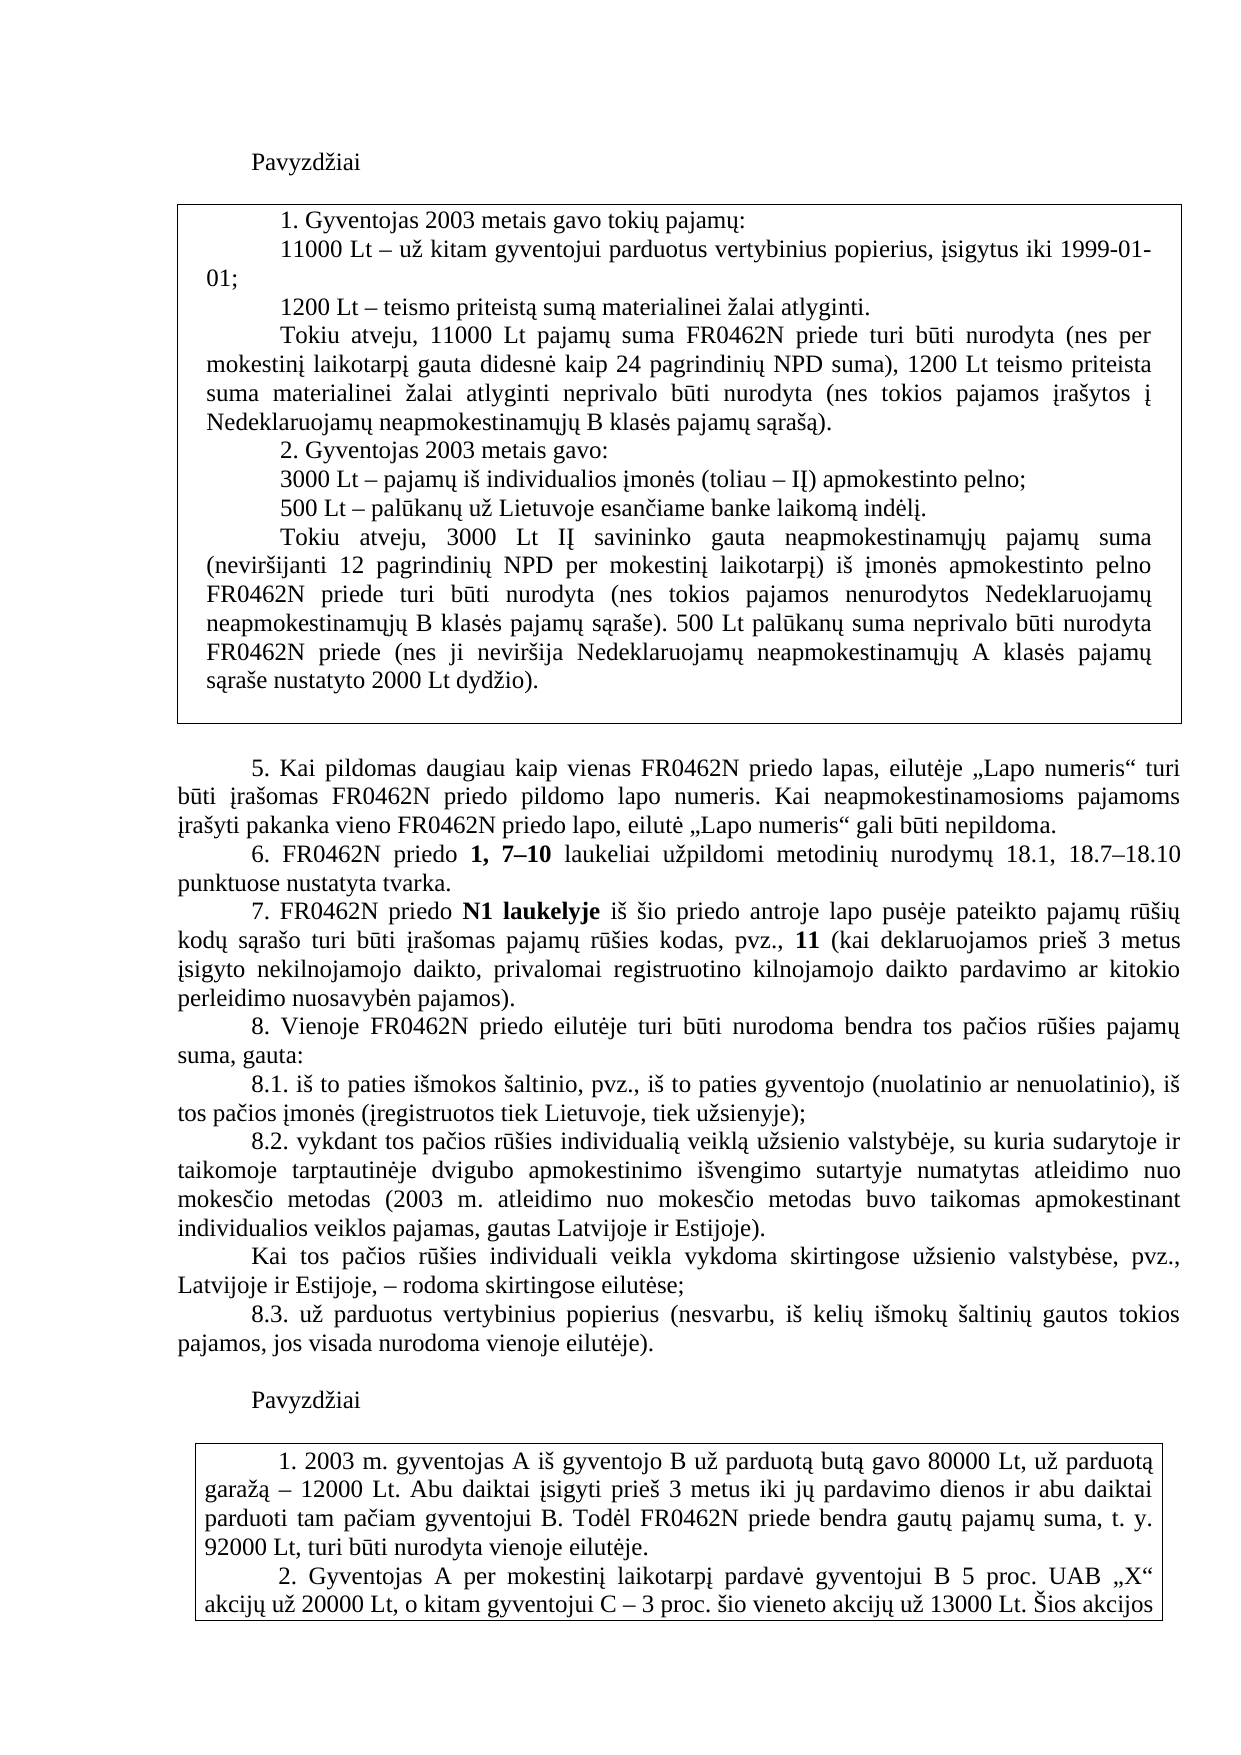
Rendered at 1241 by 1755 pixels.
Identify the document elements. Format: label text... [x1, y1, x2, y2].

text 2. Gyventojas A per mokestinį laikotarpį pardavė gyventojui B 5 proc. UAB „X“ akcijų už 20000 Lt, o kitam gyventojui C – 3 proc. šio vieneto akcijų už 13000 Lt. Šios akcijos [196, 1558, 1162, 1620]
text 5. Kai pildomas daugiau kaip vienas FR0462N priedo lapas, eilutėje „Lapo numeris“ turi būti įrašomas FR0462N priedo pildomo lapo numeris. Kai neapmokestinamosioms pajamoms įrašyti pakanka vieno FR0462N priedo lapo, eilutė „Lapo numeris“ gali būti nepildoma. [177, 753, 1181, 839]
text 8.1. iš to paties išmokos šaltinio, pvz., iš to paties gyventojo (nuolatinio ar nenuolatinio), iš tos pačios įmonės (įregistruotos tiek Lietuvoje, tiek užsienyje); [177, 1069, 1181, 1126]
text 1. 2003 m. gyventojas A iš gyventojo B už parduotą butą gavo 80000 Lt, už parduotą garažą – 12000 Lt. Abu daiktai įsigyti prieš 3 metus iki jų pardavimo dienos ir abu daiktai parduoti tam pačiam gyventojui B. Todėl FR0462N priede bendra gautų pajamų suma, t. y. 92000 Lt, turi būti nurodyta vienoje eilutėje. [196, 1444, 1162, 1558]
table_header 1. Gyventojas 2003 metais gavo tokių pajamų: 11000 Lt – už kitam gyventojui parduotus vertybinius popierius, įsigytus iki 1999-01-01; 1200 Lt – teismo priteistą sumą materialinei žalai atlyginti. Tokiu atveju, 11000 Lt pajamų suma FR0462N priede turi būti nurodyta (nes per mokestinį laikotarpį gauta didesnė kaip 24 pagrindinių NPD suma), 1200 Lt teismo priteista suma materialinei žalai atlyginti neprivalo būti nurodyta (nes tokios pajamos įrašytos į Nedeklaruojamų neapmokestinamųjų B klasės pajamų sąrašą). 2. Gyventojas 2003 metais gavo: 3000 Lt – pajamų iš individualios įmonės (toliau – IĮ) apmokestinto pelno; 500 Lt – palūkanų už Lietuvoje esančiame banke laikomą indėlį. Tokiu atveju, 3000 Lt IĮ savininko gauta neapmokestinamųjų pajamų suma (neviršijanti 12 pagrindinių NPD per mokestinį laikotarpį) iš įmonės apmokestinto pelno FR0462N priede turi būti nurodyta (nes tokios pajamos nenurodytos Nedeklaruojamų neapmokestinamųjų B klasės pajamų sąraše). 500 Lt palūkanų suma neprivalo būti nurodyta FR0462N priede (nes ji neviršija Nedeklaruojamų neapmokestinamųjų A klasės pajamų sąraše nustatyto 2000 Lt dydžio). [178, 205, 1181, 723]
text Pavyzdžiai [177, 1385, 1181, 1414]
text Kai tos pačios rūšies individuali veikla vykdoma skirtingose užsienio valstybėse, pvz., Latvijoje ir Estijoje, – rodoma skirtingose eilutėse; [177, 1241, 1181, 1299]
text 7. FR0462N priedo N1 laukelyje iš šio priedo antroje lapo pusėje pateikto pajamų rūšių kodų sąrašo turi būti įrašomas pajamų rūšies kodas, pvz., 11 (kai deklaruojamos prieš 3 metus įsigyto nekilnojamojo daikto, privalomai registruotino kilnojamojo daikto pardavimo ar kitokio perleidimo nuosavybėn pajamos). [177, 896, 1181, 1011]
text 8.2. vykdant tos pačios rūšies individualią veiklą užsienio valstybėje, su kuria sudarytoje ir taikomoje tarptautinėje dvigubo apmokestinimo išvengimo sutartyje numatytas atleidimo nuo mokesčio metodas (2003 m. atleidimo nuo mokesčio metodas buvo taikomas apmokestinant individualios veiklos pajamas, gautas Latvijoje ir Estijoje). [177, 1126, 1181, 1241]
text 8.3. už parduotus vertybinius popierius (nesvarbu, iš kelių išmokų šaltinių gautos tokios pajamos, jos visada nurodoma vienoje eilutėje). [177, 1299, 1181, 1356]
text 6. FR0462N priedo 1, 7–10 laukeliai užpildomi metodinių nurodymų 18.1, 18.7–18.10 punktuose nustatyta tvarka. [177, 839, 1181, 896]
text Pavyzdžiai [177, 147, 1181, 176]
text 8. Vienoje FR0462N priedo eilutėje turi būti nurodoma bendra tos pačios rūšies pajamų suma, gauta: [177, 1011, 1181, 1069]
